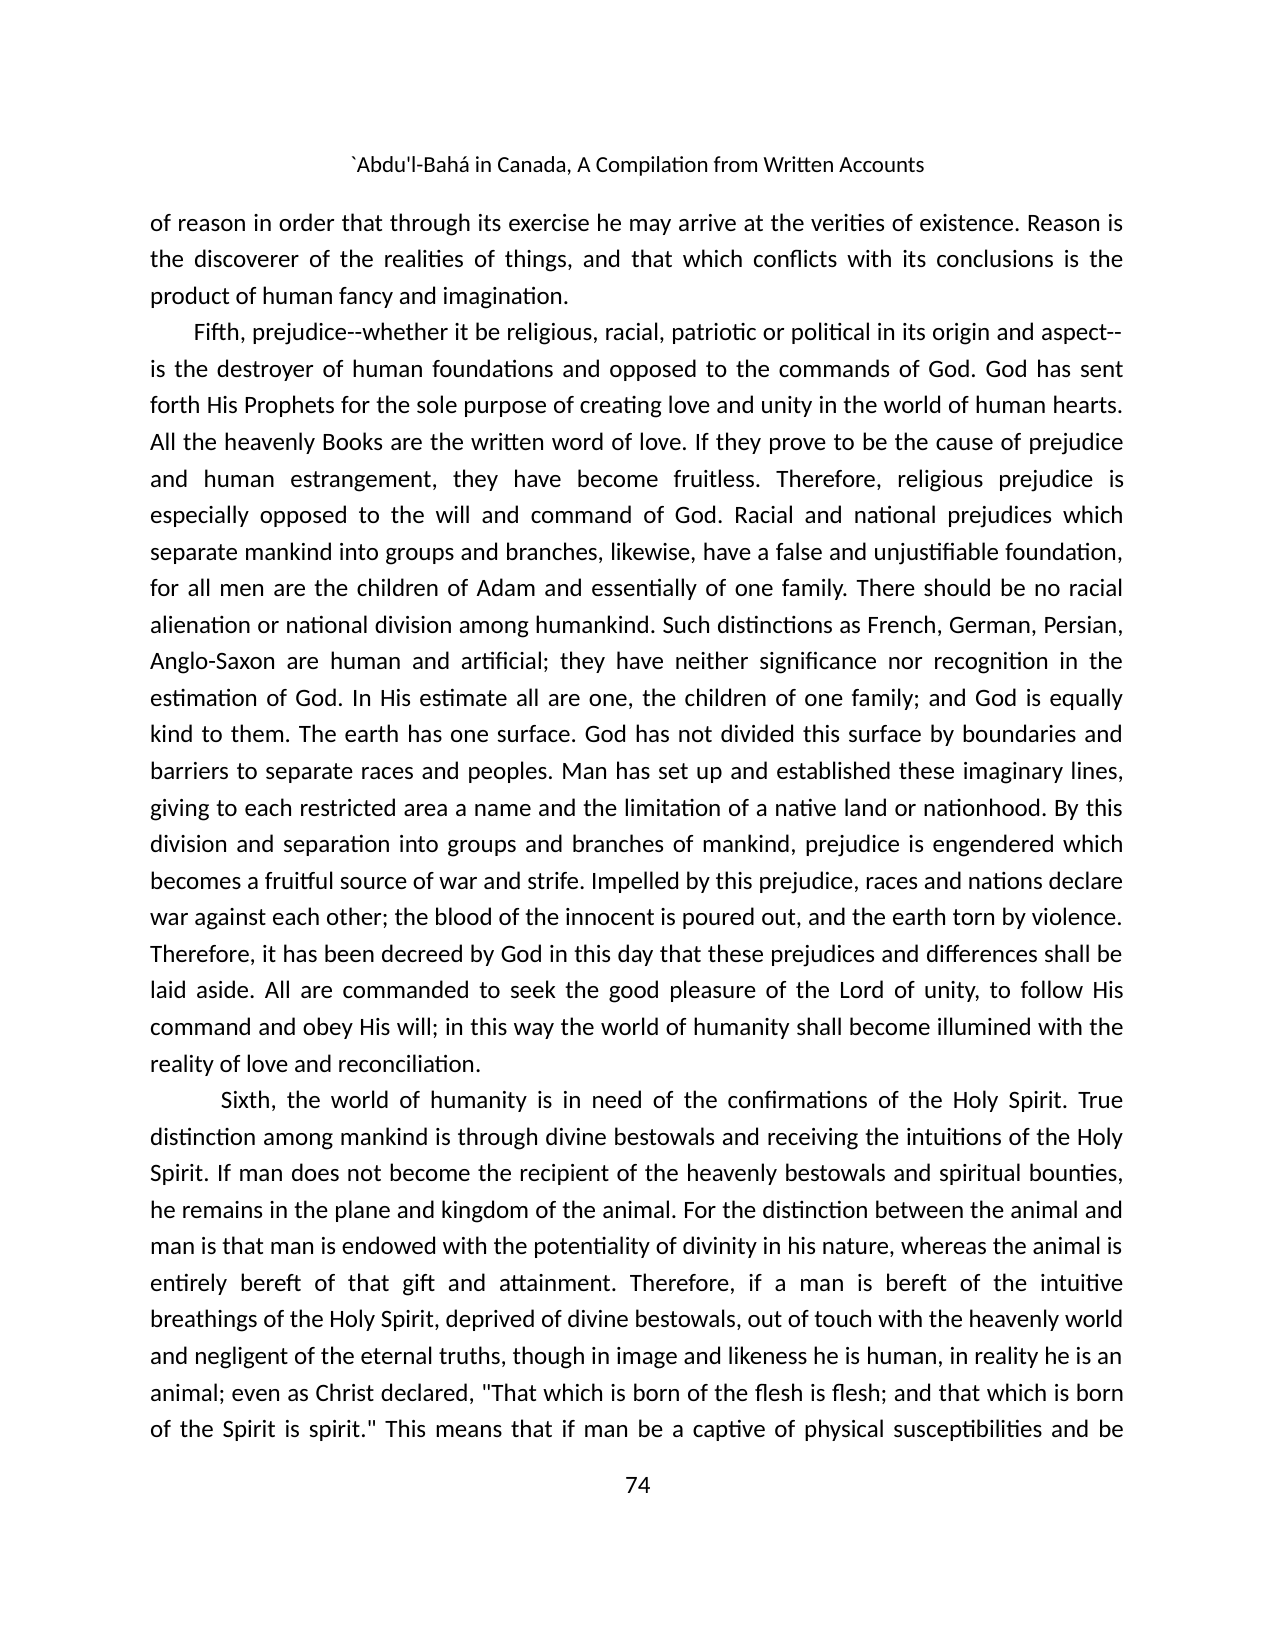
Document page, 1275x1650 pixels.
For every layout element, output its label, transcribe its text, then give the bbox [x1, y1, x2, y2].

text Fifth, prejudice--whether it be religious, racial, patriotic or political in its origin and aspect--is the destroyer of human foundations and opposed to the commands of God. God has sent forth His Prophets for the sole purpose of creating love and unity in the world of human hearts. All the heavenly Books are the written word of love. If they prove to be the cause of prejudice and human estrangement, they have become fruitless. Therefore, religious prejudice is especially opposed to the will and command of God. Racial and national prejudices which separate mankind into groups and branches, likewise, have a false and unjustifiable foundation, for all men are the children of Adam and essentially of one family. There should be no racial alienation or national division among humankind. Such distinctions as French, German, Persian, Anglo-Saxon are human and artificial; they have neither significance nor recognition in the estimation of God. In His estimate all are one, the children of one family; and God is equally kind to them. The earth has one surface. God has not divided this surface by boundaries and barriers to separate races and peoples. Man has set up and established these imaginary lines, giving to each restricted area a name and the limitation of a native land or nationhood. By this division and separation into groups and branches of mankind, prejudice is engendered which becomes a fruitful source of war and strife. Impelled by this prejudice, races and nations declare war against each other; the blood of the innocent is poured out, and the earth torn by violence. Therefore, it has been decreed by God in this day that these prejudices and differences shall be laid aside. All are commanded to seek the good pleasure of the Lord of unity, to follow His command and obey His will; in this way the world of humanity shall become illumined with the reality of love and reconciliation. [150, 316, 1125, 1078]
text Sixth, the world of humanity is in need of the confirmations of the Holy Spirit. True distinction among mankind is through divine bestowals and receiving the intuitions of the Holy Spirit. If man does not become the recipient of the heavenly bestowals and spiritual bounties, he remains in the plane and kingdom of the animal. For the distinction between the animal and man is that man is endowed with the potentiality of divinity in his nature, whereas the animal is entirely bereft of that gift and attainment. Therefore, if a man is bereft of the intuitive breathings of the Holy Spirit, deprived of divine bestowals, out of touch with the heavenly world and negligent of the eternal truths, though in image and likeness he is human, in reality he is an animal; even as Christ declared, "That which is born of the flesh is flesh; and that which is born of the Spirit is spirit." This means that if man be a captive of physical susceptibilities and be [150, 1084, 1125, 1444]
text of reason in order that through its exercise he may arrive at the verities of existence. Reason is the discoverer of the realities of things, and that which conflicts with its conclusions is the product of human fancy and imagination. [150, 207, 1125, 310]
